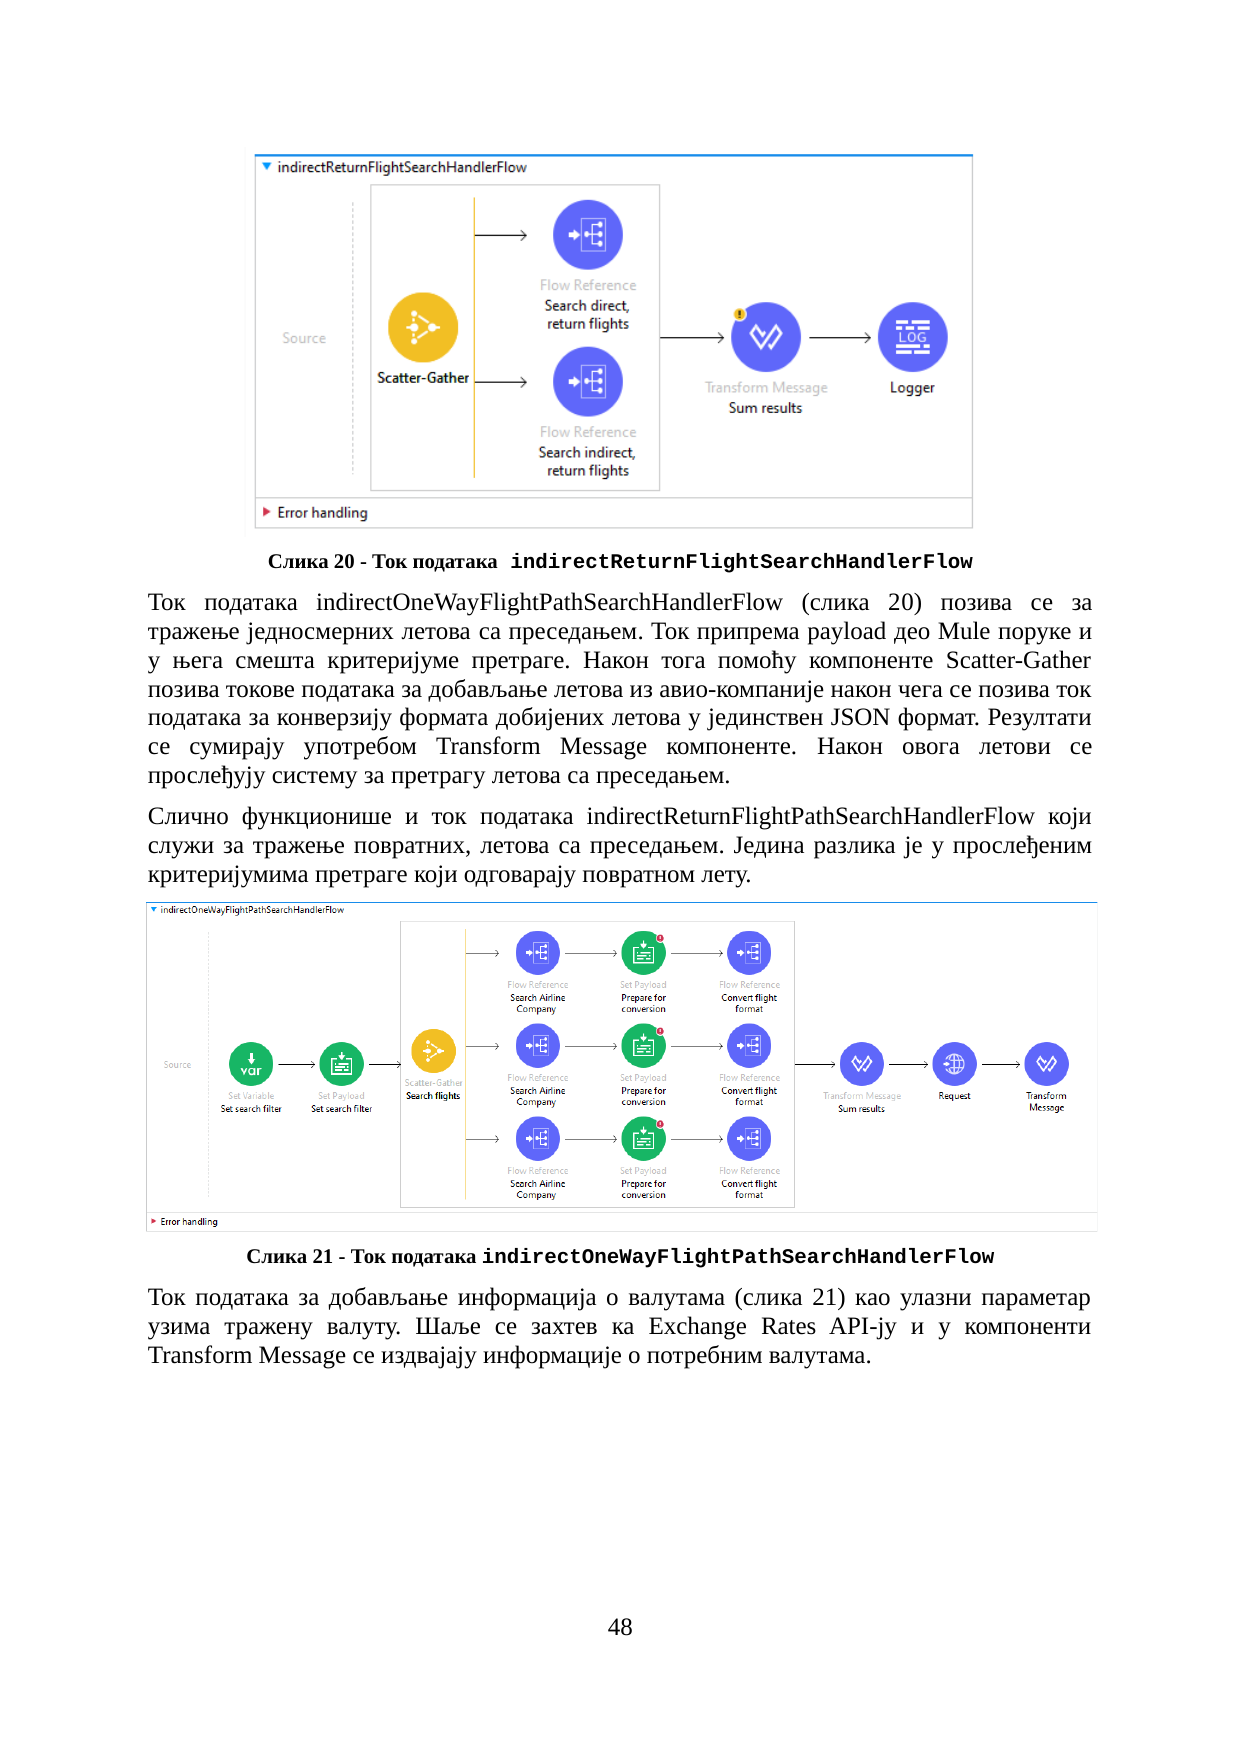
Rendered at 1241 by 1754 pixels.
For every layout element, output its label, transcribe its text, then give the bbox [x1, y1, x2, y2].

text Ток података indirectOneWayFlightPathSearchHandlerFlow (слика 20) позива се за тражење једносмерних летова са преседањем. Ток припрема payload део Mule поруке и у њега смешта критеријуме претраге. Након тога помоћу компоненте Scatter-Gather позива токове података за добављање летова из авио-компаније након чега се позива ток података за конверзију формата добијених летова у јединствен JSON формат. Резултати се сумирају употребом Transform Message компоненте. Након овога летови се прослеђују систему за претрагу летова са преседањем. [148, 587, 1092, 789]
text Ток података за добављање информација о валутама (слика 21) као улазни параметар узима тражену валуту. Шаље се захтев ка Exchange Rates API-ју и у компоненти Transform Message се издвајају информације о потребним валутама. [148, 1282, 1092, 1368]
text Слично функционише и ток података indirectReturnFlightPathSearchHandlerFlow који служи за тражење повратних, летова са преседањем. Једина разлика је у прослеђеним критеријумима претраге који одговарају повратном лету. [148, 801, 1092, 887]
text Слика 21 - Ток података indirectOneWayFlightPathSearchHandlerFlow [148, 1232, 1092, 1270]
text Слика 20 - Ток података indirectReturnFlightSearchHandlerFlow [148, 549, 1092, 575]
picture [142, 900, 1098, 1232]
picture [244, 147, 996, 537]
